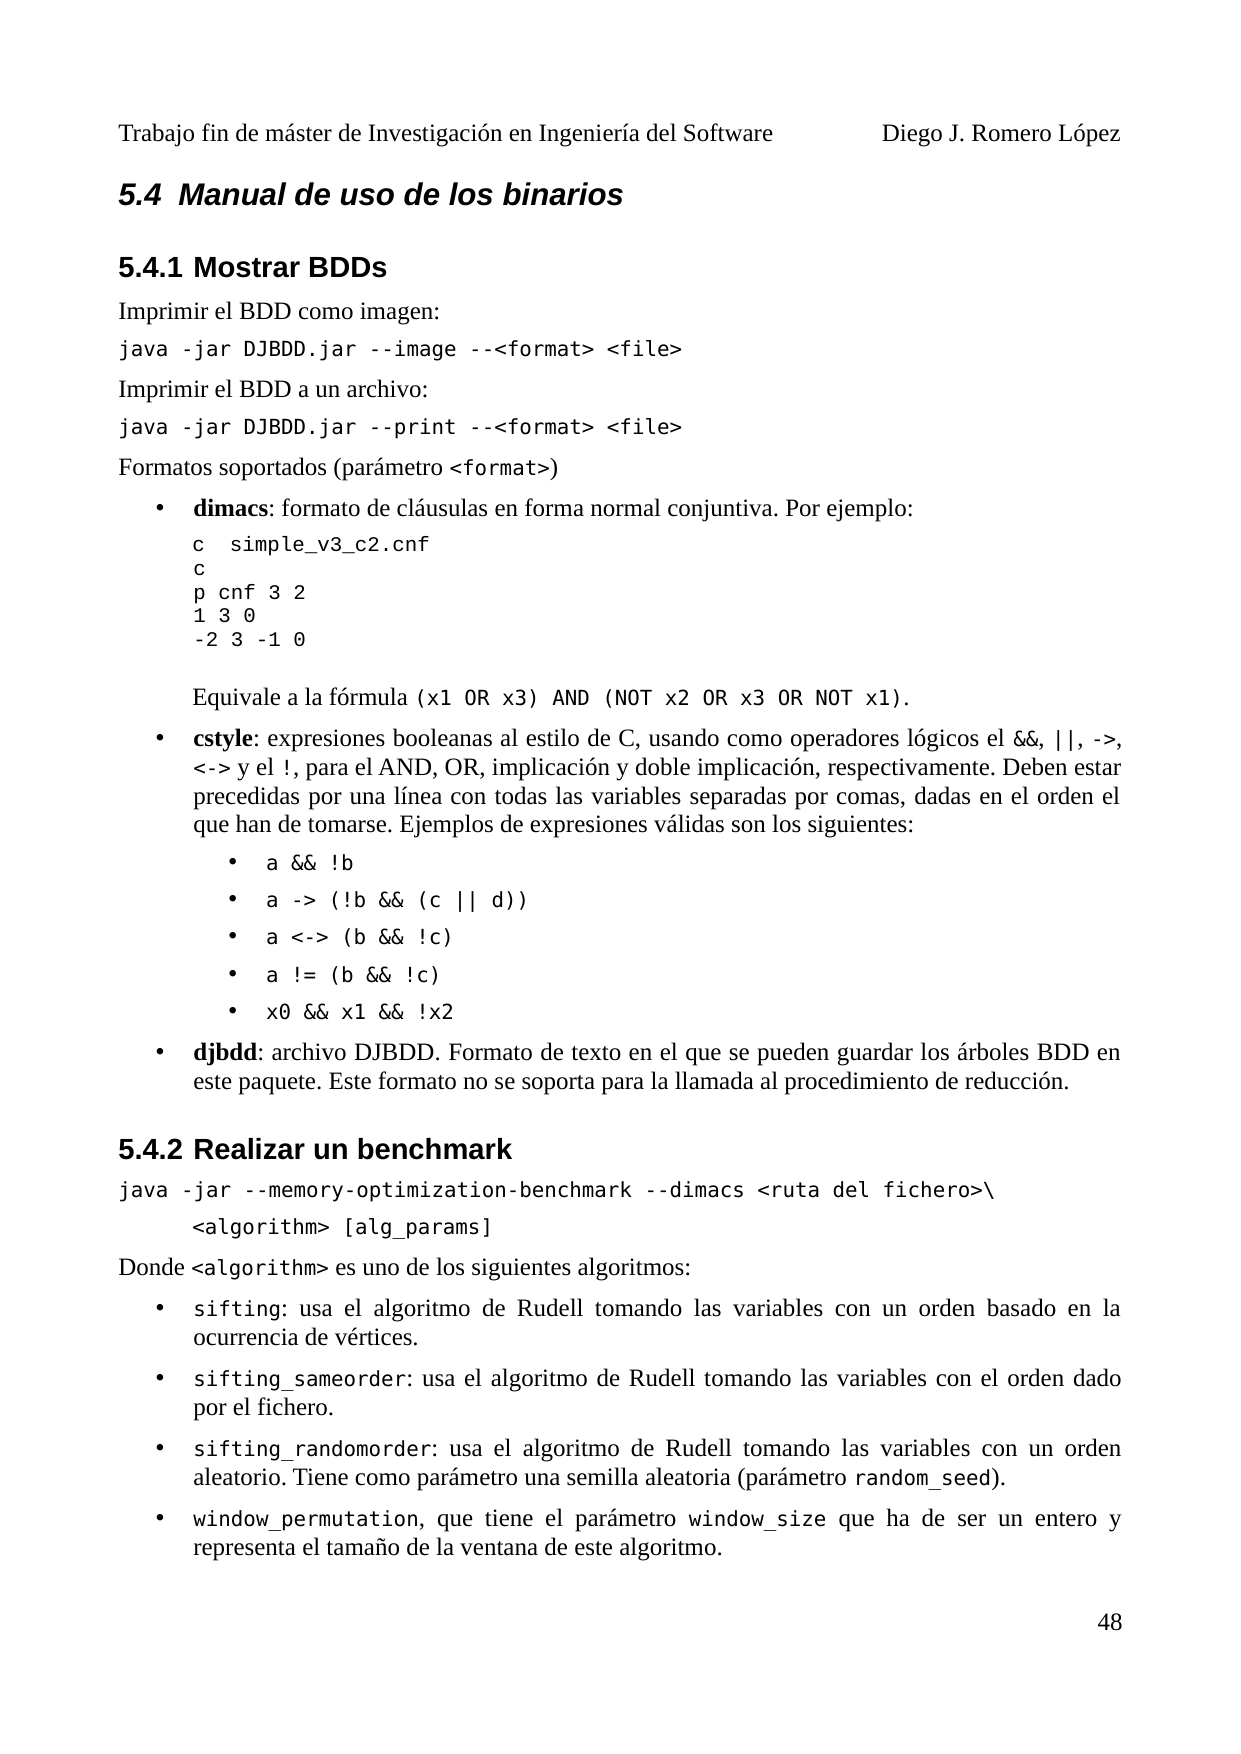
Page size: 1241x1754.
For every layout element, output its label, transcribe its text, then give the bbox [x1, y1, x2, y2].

text c simple_v3_c2.cnf [192, 534, 1122, 558]
text java -jar DJBDD.jar --image --<format> <file> [118, 337, 1122, 361]
list sifting: usa el algoritmo de Rudell tomando las variables con un orden basado en la ocurrencia de vértices. [156, 1293, 1122, 1351]
text 1 3 0 [118, 605, 1122, 629]
text <algorithm> [alg_params] [118, 1215, 1122, 1239]
text -2 3 -1 0 [118, 629, 1122, 653]
list a <-> (b && !c) [228, 925, 1122, 950]
list cstyle: expresiones booleanas al estilo de C, usando como operadores lógicos el &&, ||, ->, <-> y el !, para el AND, OR, implicación y doble implicación, respectivamente. Deben estar precedidas por una línea con todas las variables separadas por comas, dadas en el orden el que han de tomarse. Ejemplos de expresiones válidas son los siguientes: [156, 723, 1122, 838]
subtitle Manual de uso de los binarios [118, 176, 1122, 212]
list a -> (!b && (c || d)) [228, 888, 1122, 913]
list djbdd: archivo DJBDD. Formato de texto en el que se pueden guardar los árboles BDD en este paquete. Este formato no se soporta para la llamada al procedimiento de reducción. [156, 1037, 1122, 1095]
text java -jar --memory-optimization-benchmark --dimacs <ruta del fichero>\ [118, 1178, 1122, 1203]
text Imprimir el BDD como imagen: [118, 296, 1122, 324]
list sifting_randomorder: usa el algoritmo de Rudell tomando las variables con un orden aleatorio. Tiene como parámetro una semilla aleatoria (parámetro random_seed). [156, 1433, 1122, 1491]
list x0 && x1 && !x2 [228, 1000, 1122, 1025]
list dimacs: formato de cláusulas en forma normal conjuntiva. Por ejemplo: [156, 493, 1122, 522]
subtitle Mostrar BDDs [118, 250, 1122, 283]
text Imprimir el BDD a un archivo: [118, 374, 1122, 403]
text Donde <algorithm> es uno de los siguientes algoritmos: [118, 1252, 1122, 1281]
text p cnf 3 2 [118, 582, 1122, 605]
text c [118, 558, 1122, 582]
list a && !b [228, 851, 1122, 876]
list window_permutation, que tiene el parámetro window_size que ha de ser un entero y representa el tamaño de la ventana de este algoritmo. [156, 1503, 1122, 1561]
list a != (b && !c) [228, 963, 1122, 987]
subtitle Realizar un benchmark [118, 1132, 1122, 1166]
list sifting_sameorder: usa el algoritmo de Rudell tomando las variables con el orden dado por el fichero. [156, 1363, 1122, 1421]
text Equivale a la fórmula (x1 OR x3) AND (NOT x2 OR x3 OR NOT x1). [192, 682, 1122, 711]
text Formatos soportados (parámetro <format>) [118, 452, 1122, 481]
text java -jar DJBDD.jar --print --<format> <file> [118, 415, 1122, 439]
